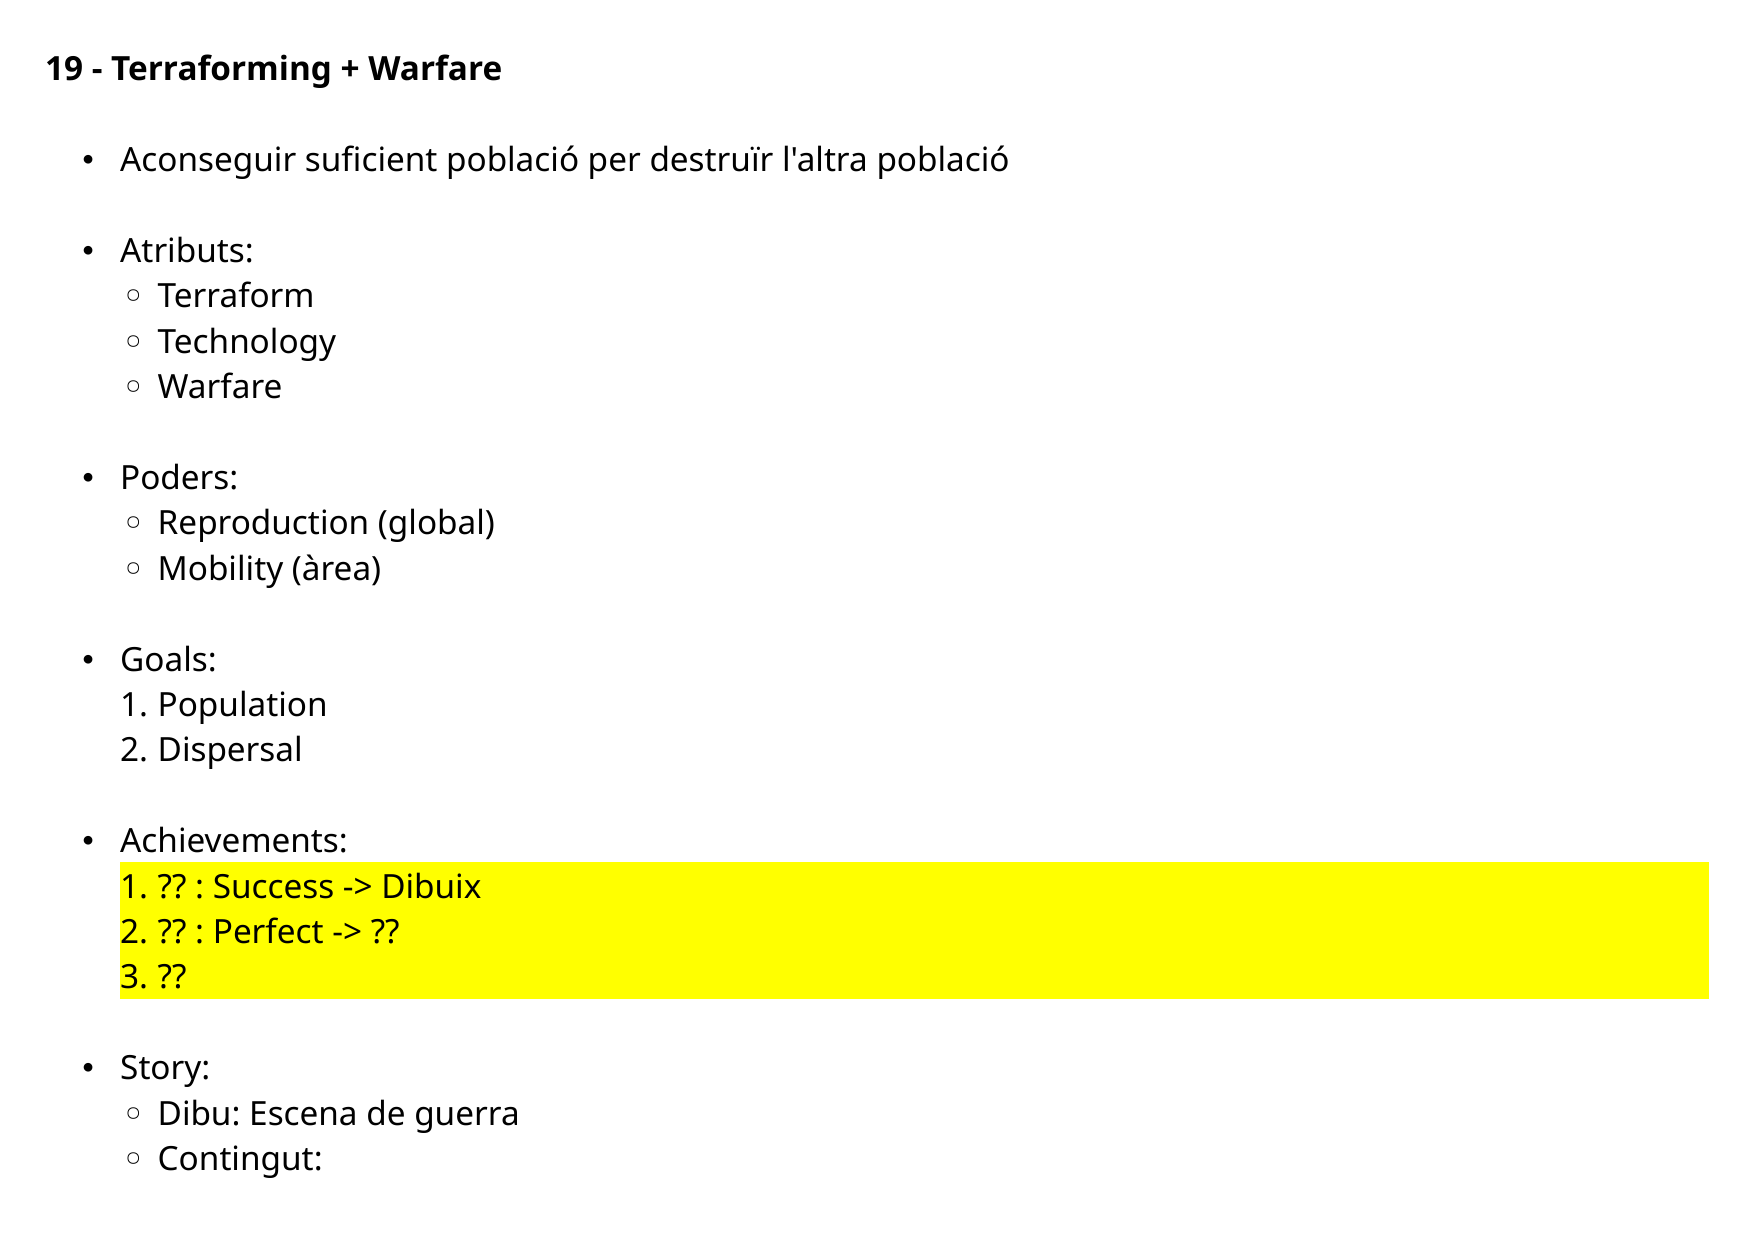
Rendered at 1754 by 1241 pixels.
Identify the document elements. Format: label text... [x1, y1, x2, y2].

list Terraform [120, 272, 1709, 317]
list Reproduction (global) [120, 499, 1709, 544]
list Story: [82, 1044, 1709, 1089]
list Poders: [82, 454, 1709, 499]
list Dispersal [120, 726, 1709, 772]
list Dibu: Escena de guerra [120, 1089, 1709, 1135]
list Technology [120, 317, 1709, 363]
list Mobility (àrea) [120, 544, 1709, 590]
text 19 - Terraforming + Warfare [45, 45, 1709, 90]
list Aconseguir suficient població per destruïr l'altra població [82, 136, 1709, 181]
list Warfare [120, 363, 1709, 408]
list Achievements: [82, 817, 1709, 862]
list Contingut: [120, 1135, 1709, 1180]
list ?? : Perfect -> ?? [120, 908, 1709, 953]
list Atributs: [82, 227, 1709, 272]
list ?? [120, 953, 1709, 999]
list Goals: [82, 635, 1709, 681]
list ?? : Success -> Dibuix [120, 862, 1709, 908]
list Population [120, 681, 1709, 726]
